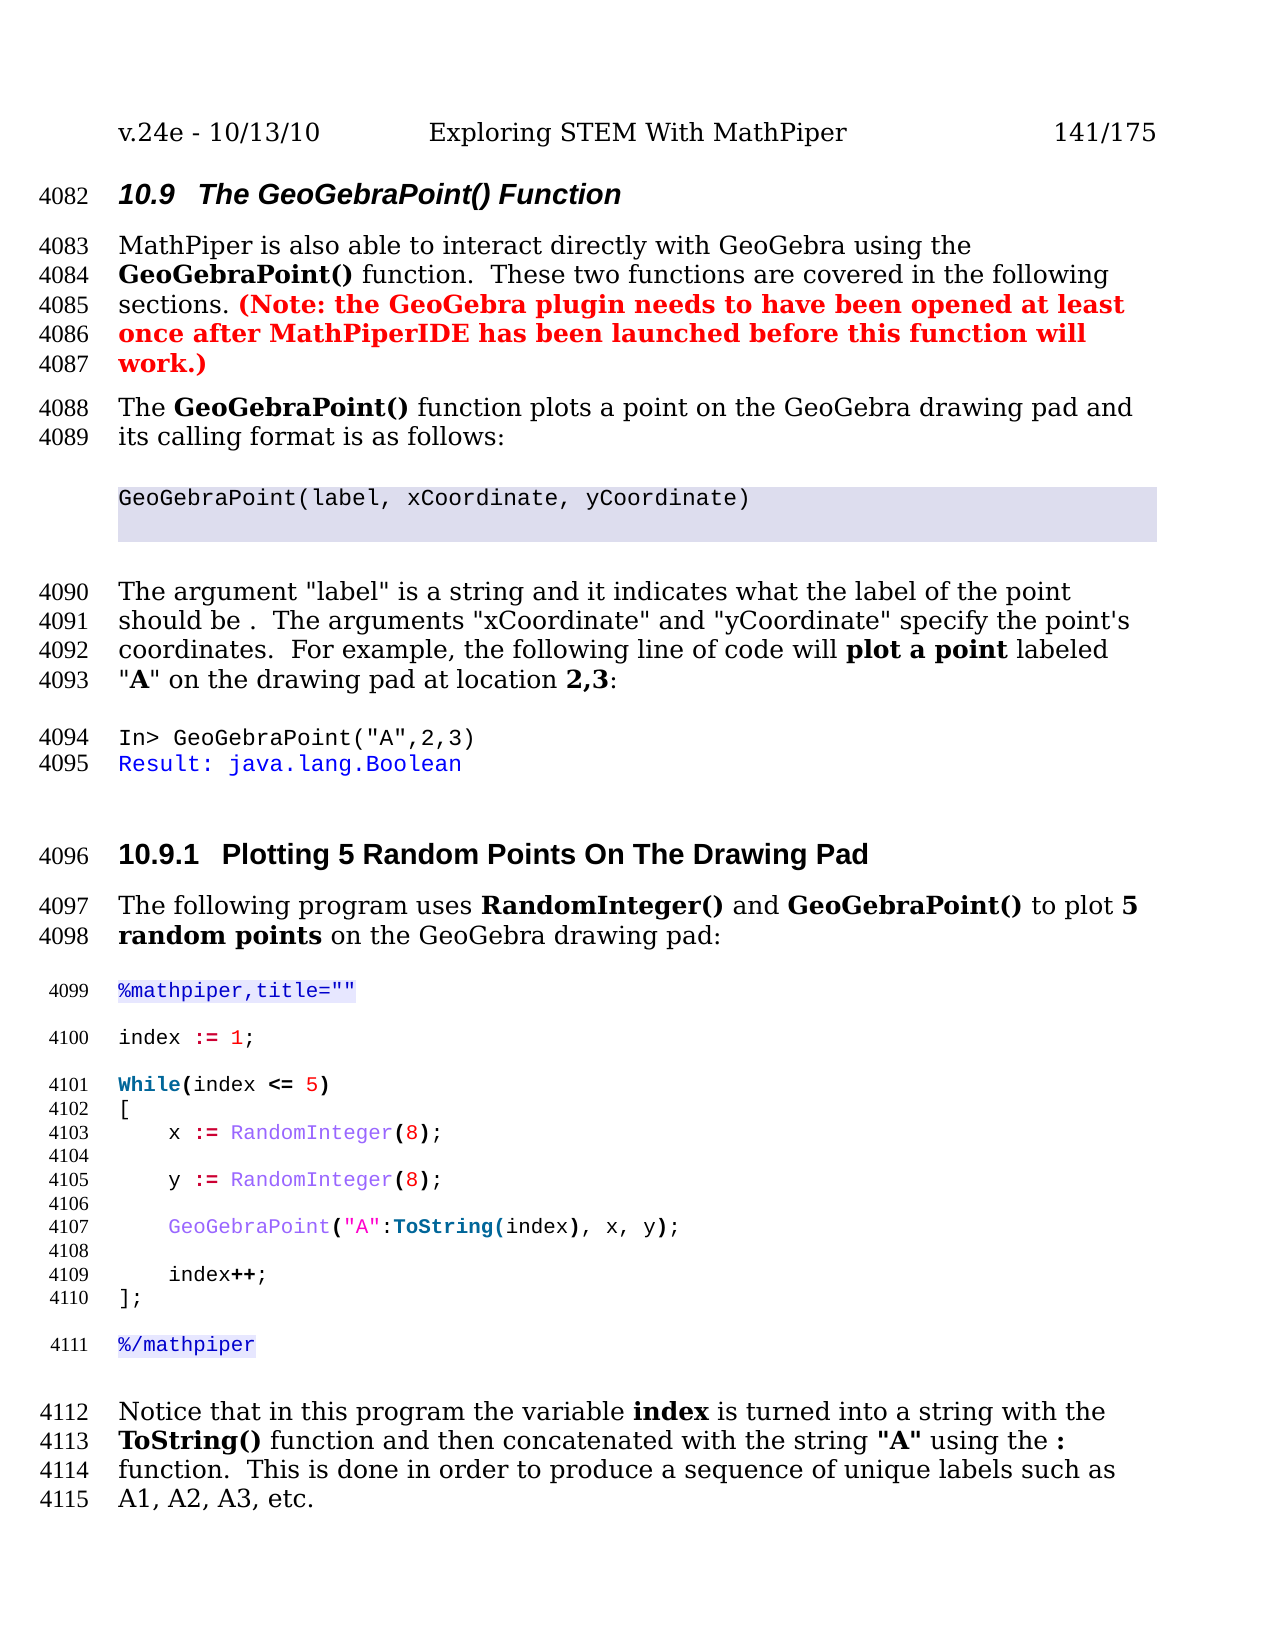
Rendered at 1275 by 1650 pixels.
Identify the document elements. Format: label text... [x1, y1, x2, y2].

text MathPiper is also able to interact directly with GeoGebra using the GeoGebraPoint() function. These two functions are covered in the following sections. (Note: the GeoGebra plugin needs to have been opened at least once after MathPiperIDE has been launched before this function will work.) [118, 231, 1157, 378]
text Notice that in this program the variable index is turned into a string with the ToString() function and then concatenated with the string "A" using the : function. This is done in order to produce a sequence of unique labels such as A1, A2, A3, etc. [118, 1397, 1157, 1514]
text %/mathpiper [118, 1334, 1157, 1358]
text The argument "label" is a string and it indicates what the label of the point should be . The arguments "xCoordinate" and "yCoordinate" specify the point's coordinates. For example, the following line of code will plot a point labeled "A" on the drawing pad at location 2,3: [118, 577, 1157, 694]
subtitle Plotting 5 Random Points On The Drawing Pad [118, 837, 1157, 870]
text y := RandomInteger(8); [118, 1169, 1157, 1193]
text In> GeoGebraPoint("A",2,3) [118, 726, 1157, 752]
text index++; [118, 1263, 1157, 1287]
text GeoGebraPoint("A":ToString(index), x, y); [118, 1216, 1157, 1240]
text ]; [118, 1287, 1157, 1311]
text The GeoGebraPoint() function plots a point on the GeoGebra drawing pad and its calling format is as follows: [118, 393, 1157, 451]
text %mathpiper,title="" [118, 980, 1157, 1003]
table_header GeoGebraPoint(label, xCoordinate, yCoordinate) [118, 487, 1157, 542]
text While(index <= 5) [118, 1074, 1157, 1098]
text index := 1; [118, 1027, 1157, 1051]
text The following program uses RandomInteger() and GeoGebraPoint() to plot 5 random points on the GeoGebra drawing pad: [118, 891, 1157, 950]
subtitle The GeoGebraPoint() Function [118, 177, 1157, 210]
text Result: java.lang.Boolean [118, 752, 1157, 778]
text [ [118, 1098, 1157, 1122]
text x := RandomInteger(8); [118, 1122, 1157, 1145]
